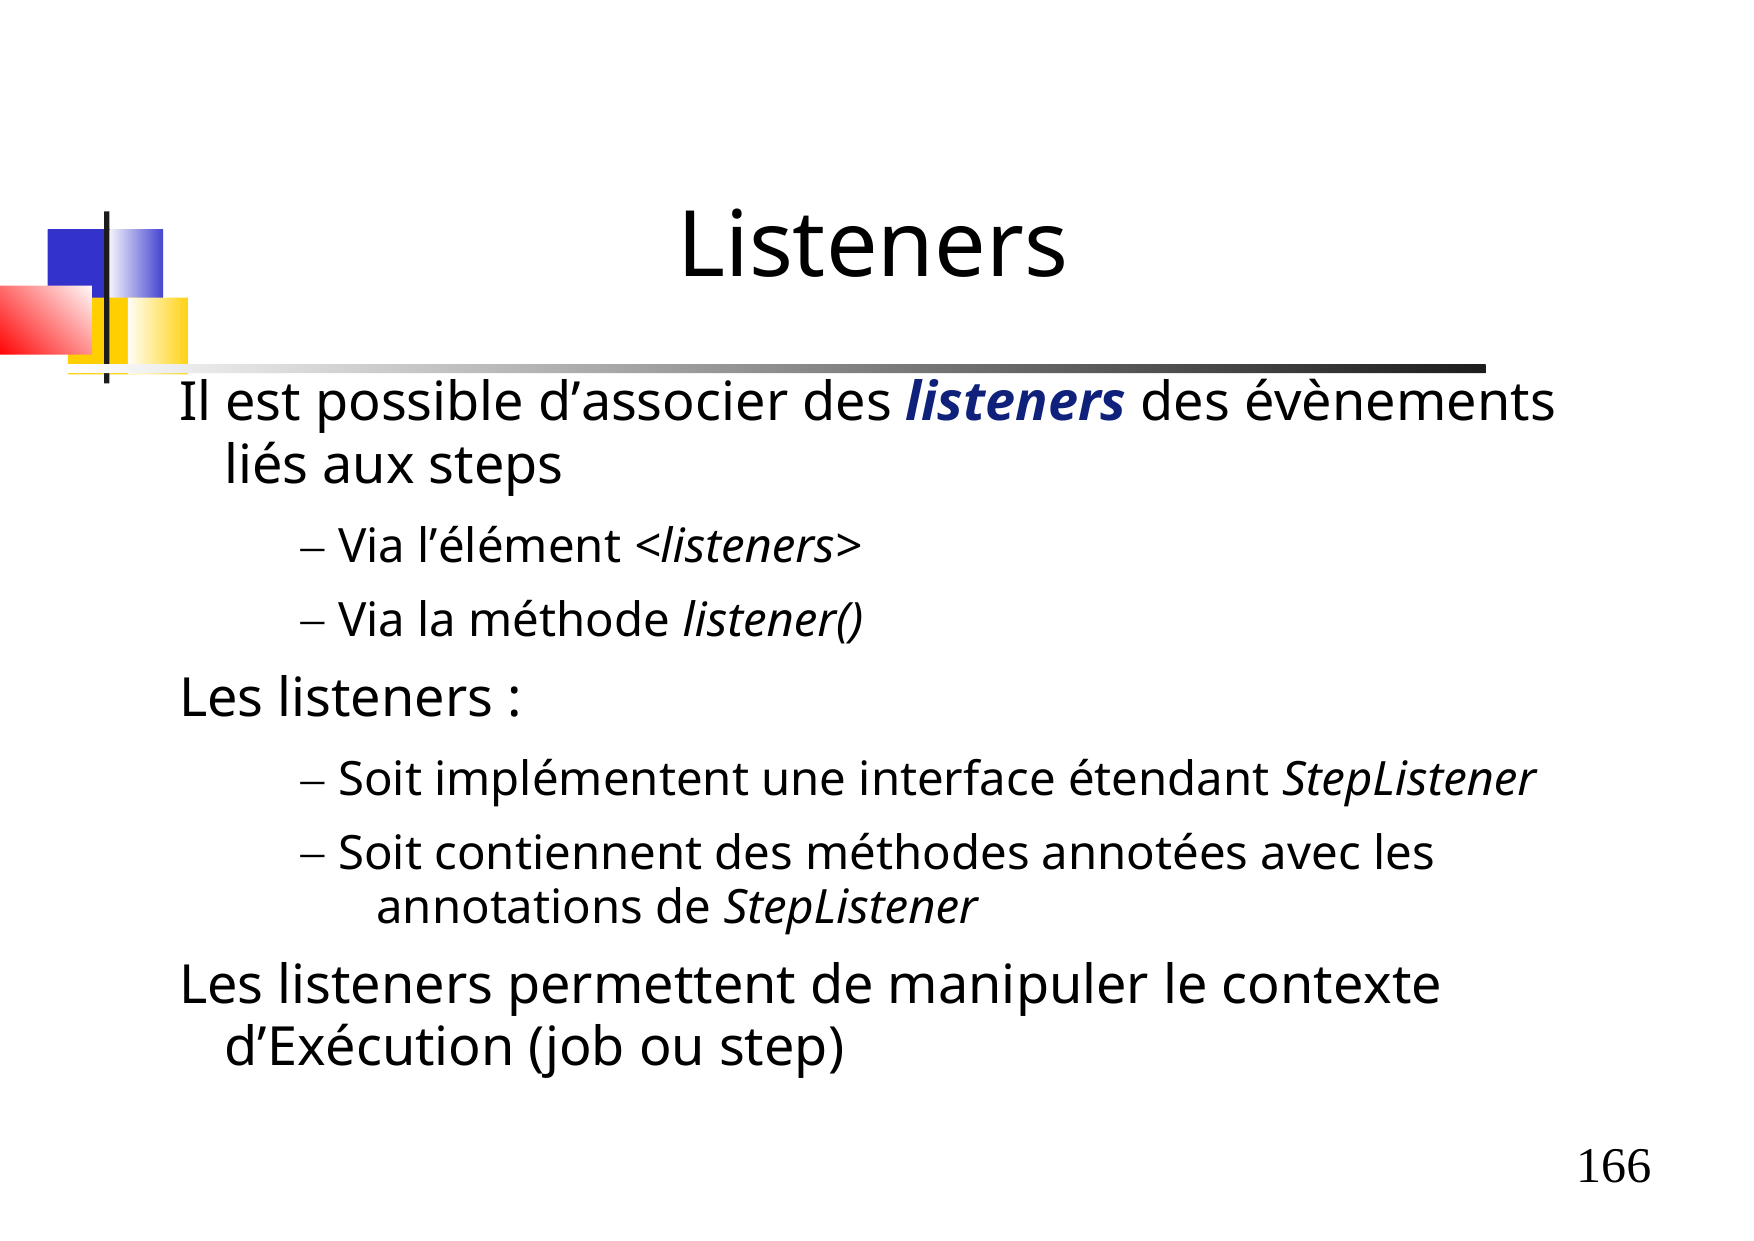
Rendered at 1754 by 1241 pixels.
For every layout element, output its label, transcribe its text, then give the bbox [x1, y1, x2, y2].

list Il est possible d’associer des listeners des évènements liés aux steps Via l’élément <listeners> Via la méthode listener() Les listeners : Soit implémentent une interface étendant StepListener Soit contiennent des méthodes annotées avec les annotations de StepListener Les listeners permettent de manipuler le contexte d’Exécution (job ou step) [179, 371, 1567, 1091]
title Listeners [179, 139, 1567, 351]
